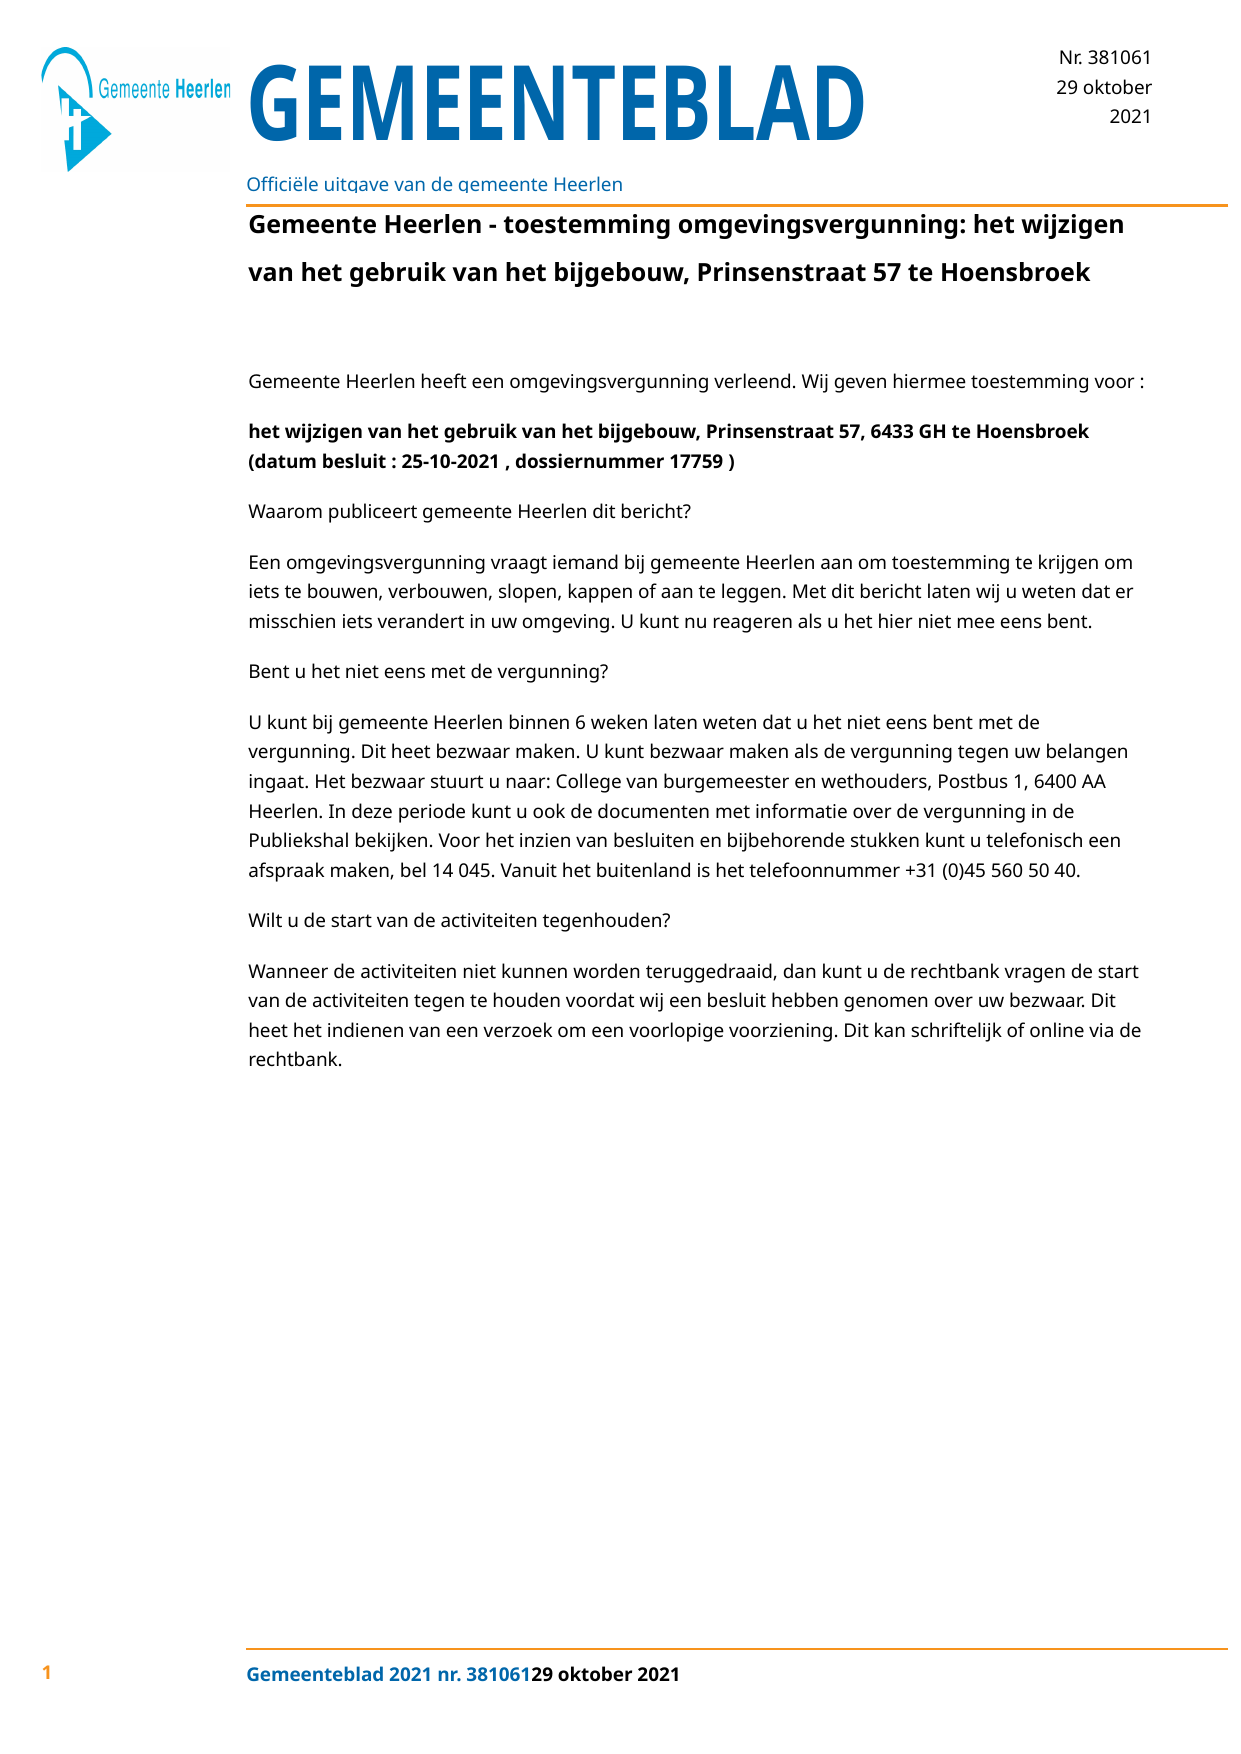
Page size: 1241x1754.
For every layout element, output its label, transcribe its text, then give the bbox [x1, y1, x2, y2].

text Wilt u de start van de activiteiten tegenhouden? [248, 907, 1152, 933]
text Een omgevingsvergunning vraagt iemand bij gemeente Heerlen aan om toestemming te krijgen om iets te bouwen, verbouwen, slopen, kappen of aan te leggen. Met dit bericht laten wij u weten dat er misschien iets verandert in uw omgeving. U kunt nu reageren als u het hier niet mee eens bent. [248, 549, 1152, 634]
picture [41, 47, 231, 172]
text U kunt bij gemeente Heerlen binnen 6 weken laten weten dat u het niet eens bent met de vergunning. Dit heet bezwaar maken. U kunt bezwaar maken als de vergunning tegen uw belangen ingaat. Het bezwaar stuurt u naar: College van burgemeester en wethouders, Postbus 1, 6400 AA Heerlen. In deze periode kunt u ook de documenten met informatie over de vergunning in de Publiekshal bekijken. Voor het inzien van besluiten en bijbehorende stukken kunt u telefonisch een afspraak maken, bel 14 045. Vanuit het buitenland is het telefoonnummer +31 (0)45 560 50 40. [248, 709, 1152, 883]
text Bent u het niet eens met de vergunning? [248, 659, 1152, 684]
text het wijzigen van het gebruik van het bijgebouw, Prinsenstraat 57, 6433 GH te Hoensbroek (datum besluit : 25-10-2021 , dossiernummer 17759 ) [248, 419, 1152, 474]
picture [41, 47, 59, 70]
text Gemeente Heerlen - toestemming omgevingsvergunning: het wijzigen van het gebruik van het bijgebouw, Prinsenstraat 57 te Hoensbroek [248, 207, 1152, 288]
text Gemeente Heerlen heeft een omgevingsvergunning verleend. Wij geven hiermee toestemming voor : [248, 368, 1152, 394]
text Waarom publiceert gemeente Heerlen dit bericht? [248, 499, 1152, 524]
text Wanneer de activiteiten niet kunnen worden teruggedraaid, dan kunt u de rechtbank vragen de start van de activiteiten tegen te houden voordat wij een besluit hebben genomen over uw bezwaar. Dit heet het indienen van een verzoek om een voorlopige voorziening. Dit kan schriftelijk of online via de rechtbank. [248, 958, 1152, 1072]
